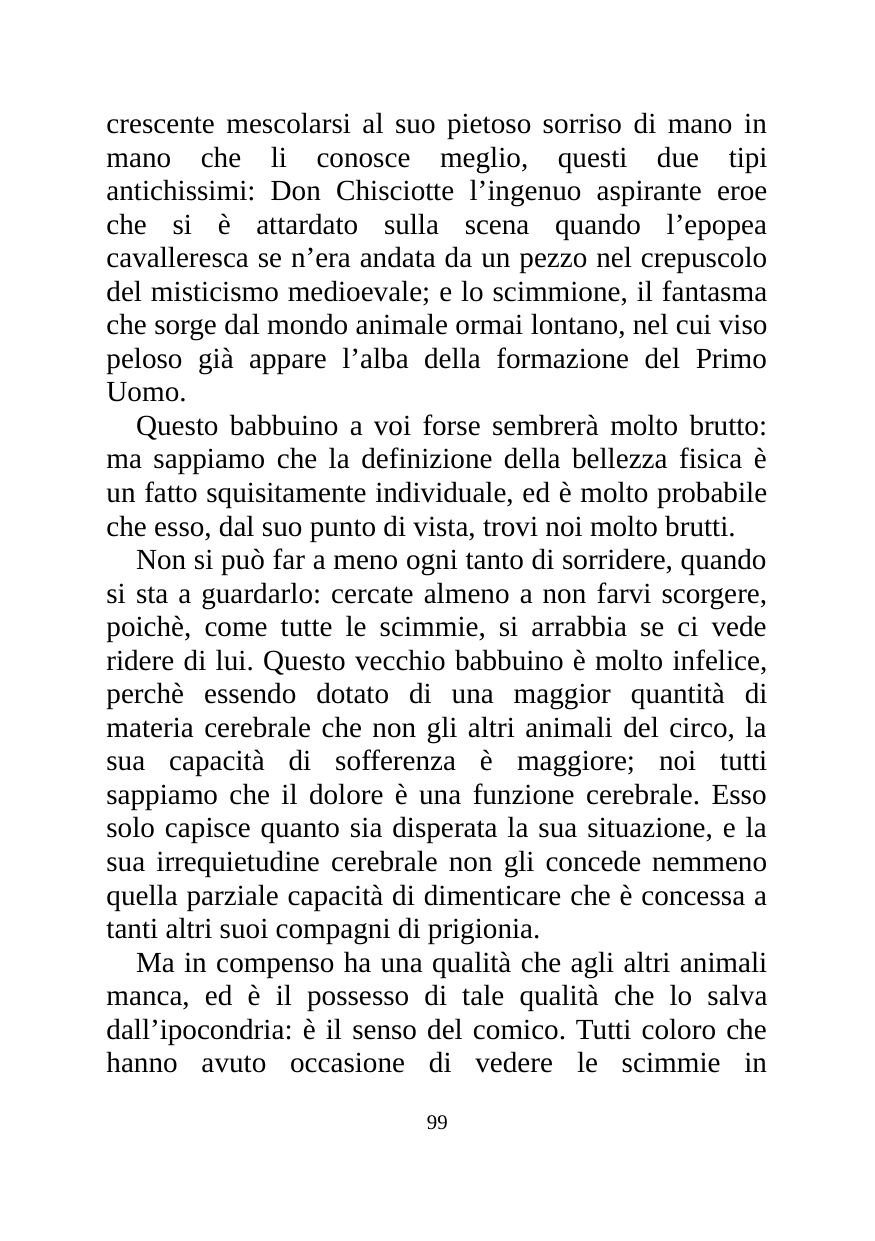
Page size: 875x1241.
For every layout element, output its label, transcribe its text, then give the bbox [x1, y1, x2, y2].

text Questo babbuino a voi forse sembrerà molto brutto: ma sappiamo che la definizione della bellezza fisica è un fatto squisitamente individuale, ed è molto probabile che esso, dal suo punto di vista, trovi noi molto brutti. [106, 408, 768, 542]
text Ma in compenso ha una qualità che agli altri animali manca, ed è il possesso di tale qualità che lo salva dall’ipocondria: è il senso del comico. Tutti coloro che hanno avuto occasione di vedere le scimmie in [106, 945, 768, 1079]
text Non si può far a meno ogni tanto di sorridere, quando si sta a guardarlo: cercate almeno a non farvi scorgere, poichè, come tutte le scimmie, si arrabbia se ci vede ridere di lui. Questo vecchio babbuino è molto infelice, perchè essendo dotato di una maggior quantità di materia cerebrale che non gli altri animali del circo, la sua capacità di sofferenza è maggiore; noi tutti sappiamo che il dolore è una funzione cerebrale. Esso solo capisce quanto sia disperata la sua situazione, e la sua irrequietudine cerebrale non gli concede nemmeno quella parziale capacità di dimenticare che è concessa a tanti altri suoi compagni di prigionia. [106, 542, 768, 945]
text crescente mescolarsi al suo pietoso sorriso di mano in mano che li conosce meglio, questi due tipi antichissimi: Don Chisciotte l’ingenuo aspirante eroe che si è attardato sulla scena quando l’epopea cavalleresca se n’era andata da un pezzo nel crepuscolo del misticismo medioevale; e lo scimmione, il fantasma che sorge dal mondo animale ormai lontano, nel cui viso peloso già appare l’alba della formazione del Primo Uomo. [106, 106, 768, 408]
